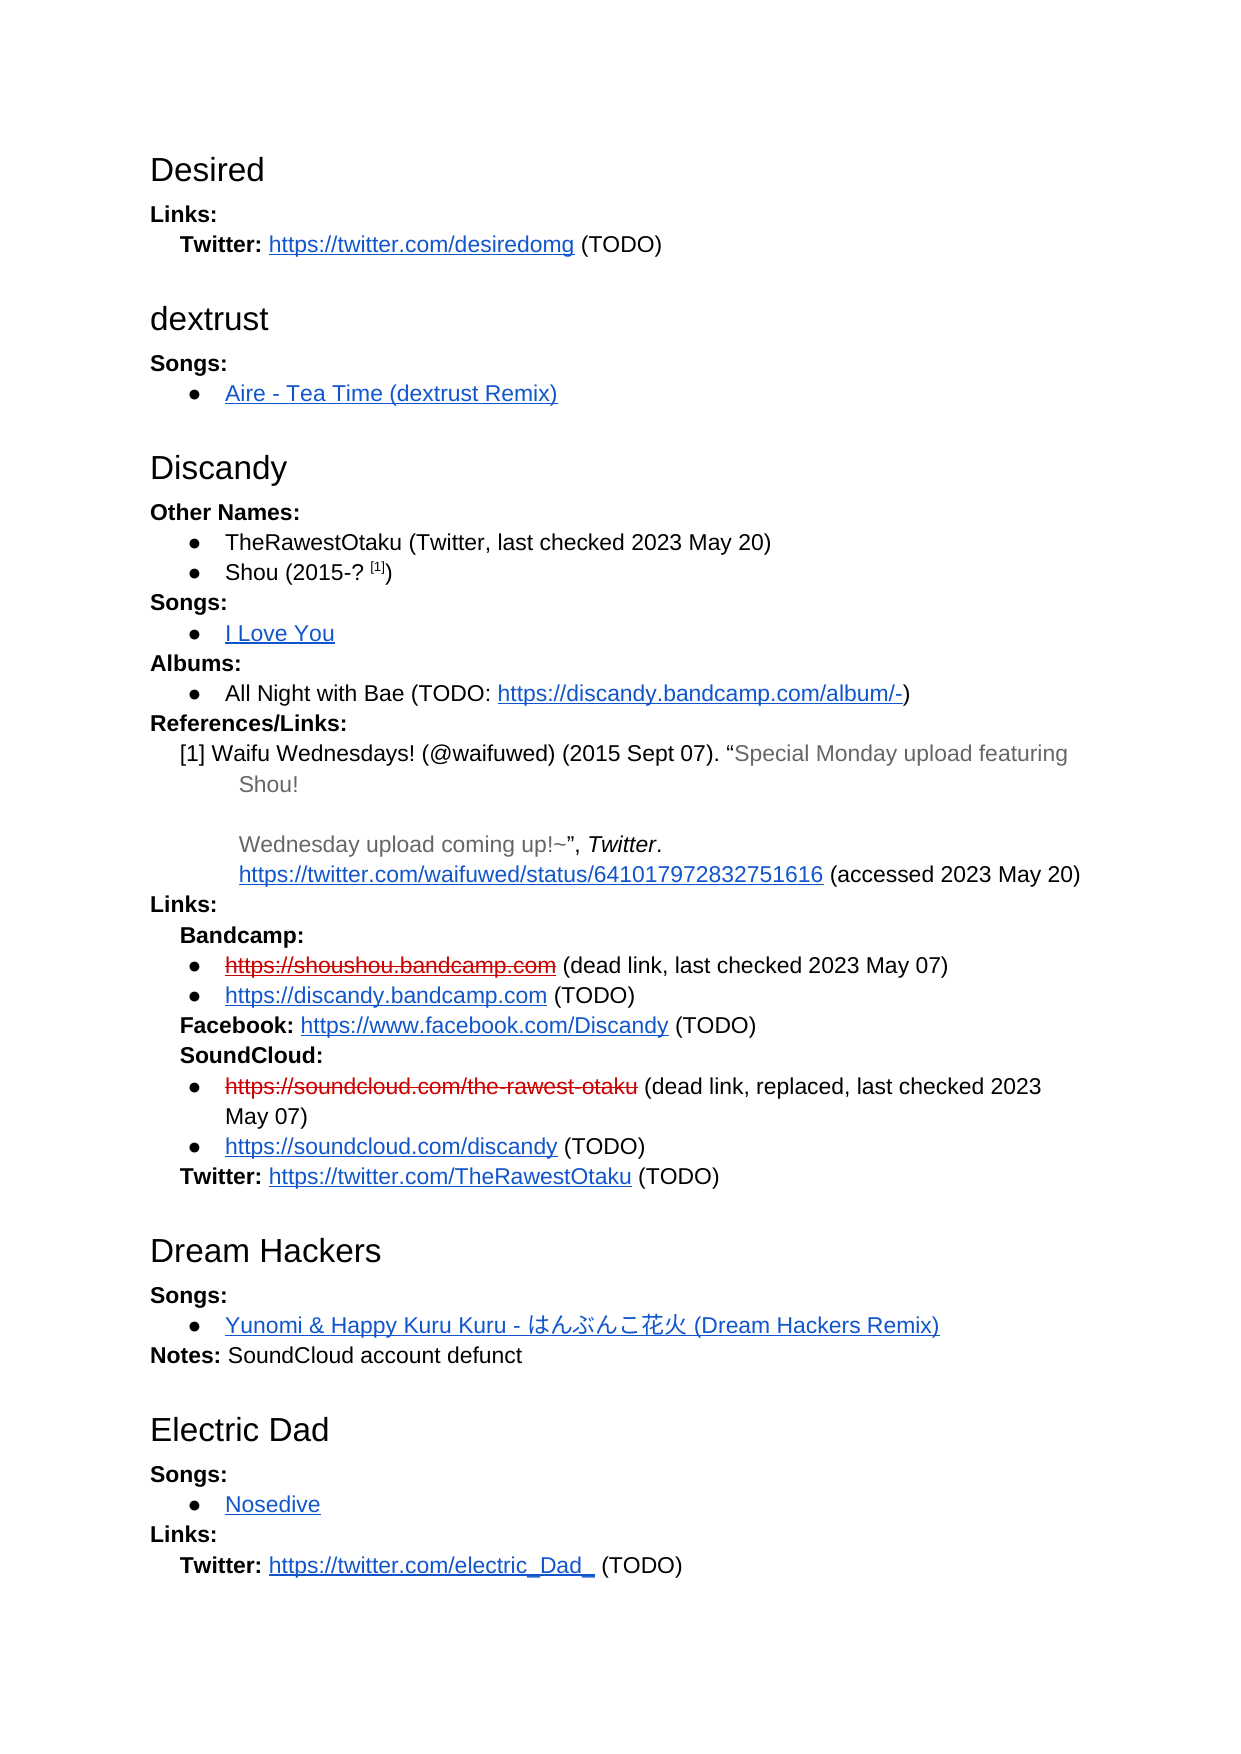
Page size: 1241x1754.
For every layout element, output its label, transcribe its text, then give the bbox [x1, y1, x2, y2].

text Songs: [150, 1282, 1090, 1308]
list Yunomi & Happy Kuru Kuru - はんぶんこ花火 (Dream Hackers Remix) [187, 1312, 1090, 1338]
list https://discandy.bandcamp.com (TODO) [187, 982, 1090, 1008]
list https://shoushou.bandcamp.com (dead link, last checked 2023 May 07) [187, 952, 1090, 978]
list https://soundcloud.com/discandy (TODO) [187, 1133, 1090, 1159]
text Links: [150, 201, 1090, 227]
subtitle Desired [150, 150, 1090, 188]
list TheRawestOtaku (Twitter, last checked 2023 May 20) [187, 529, 1090, 555]
text Other Names: [150, 499, 1090, 525]
subtitle Electric Dad [150, 1410, 1090, 1448]
subtitle dextrust [150, 299, 1090, 337]
list Shou (2015-? [1]) [187, 559, 1090, 585]
text Twitter: https://twitter.com/electric_Dad_ (TODO) [179, 1552, 1090, 1578]
subtitle Dream Hackers [150, 1231, 1090, 1269]
text References/Links: [150, 710, 1090, 736]
text SoundCloud: [179, 1042, 1090, 1069]
list Nosedive [187, 1491, 1090, 1517]
text Notes: SoundCloud account defunct [150, 1342, 1090, 1369]
text Twitter: https://twitter.com/desiredomg (TODO) [179, 231, 1090, 257]
text Links: [150, 891, 1090, 918]
list https://soundcloud.com/the-rawest-otaku (dead link, replaced, last checked 2023 May 07) [187, 1073, 1090, 1129]
text Twitter: https://twitter.com/TheRawestOtaku (TODO) [179, 1163, 1090, 1189]
text Songs: [150, 1461, 1090, 1487]
subtitle Discandy [150, 448, 1090, 486]
list I Love You [187, 619, 1090, 646]
text Songs: [150, 589, 1090, 616]
text Albums: [150, 650, 1090, 676]
text [1] Waifu Wednesdays! (@waifuwed) (2015 Sept 07). “Special Monday upload featuring Shou! Wednesday upload coming up!~”, Twitter. https://twitter.com/waifuwed/status/641017972832751616 (accessed 2023 May 20) [179, 740, 1090, 887]
text Facebook: https://www.facebook.com/Discandy (TODO) [179, 1012, 1090, 1038]
list Aire - Tea Time (dextrust Remix) [187, 380, 1090, 406]
text Songs: [150, 350, 1090, 376]
text Links: [150, 1521, 1090, 1548]
list All Night with Bae (TODO: https://discandy.bandcamp.com/album/-) [187, 680, 1090, 706]
text Bandcamp: [179, 922, 1090, 948]
